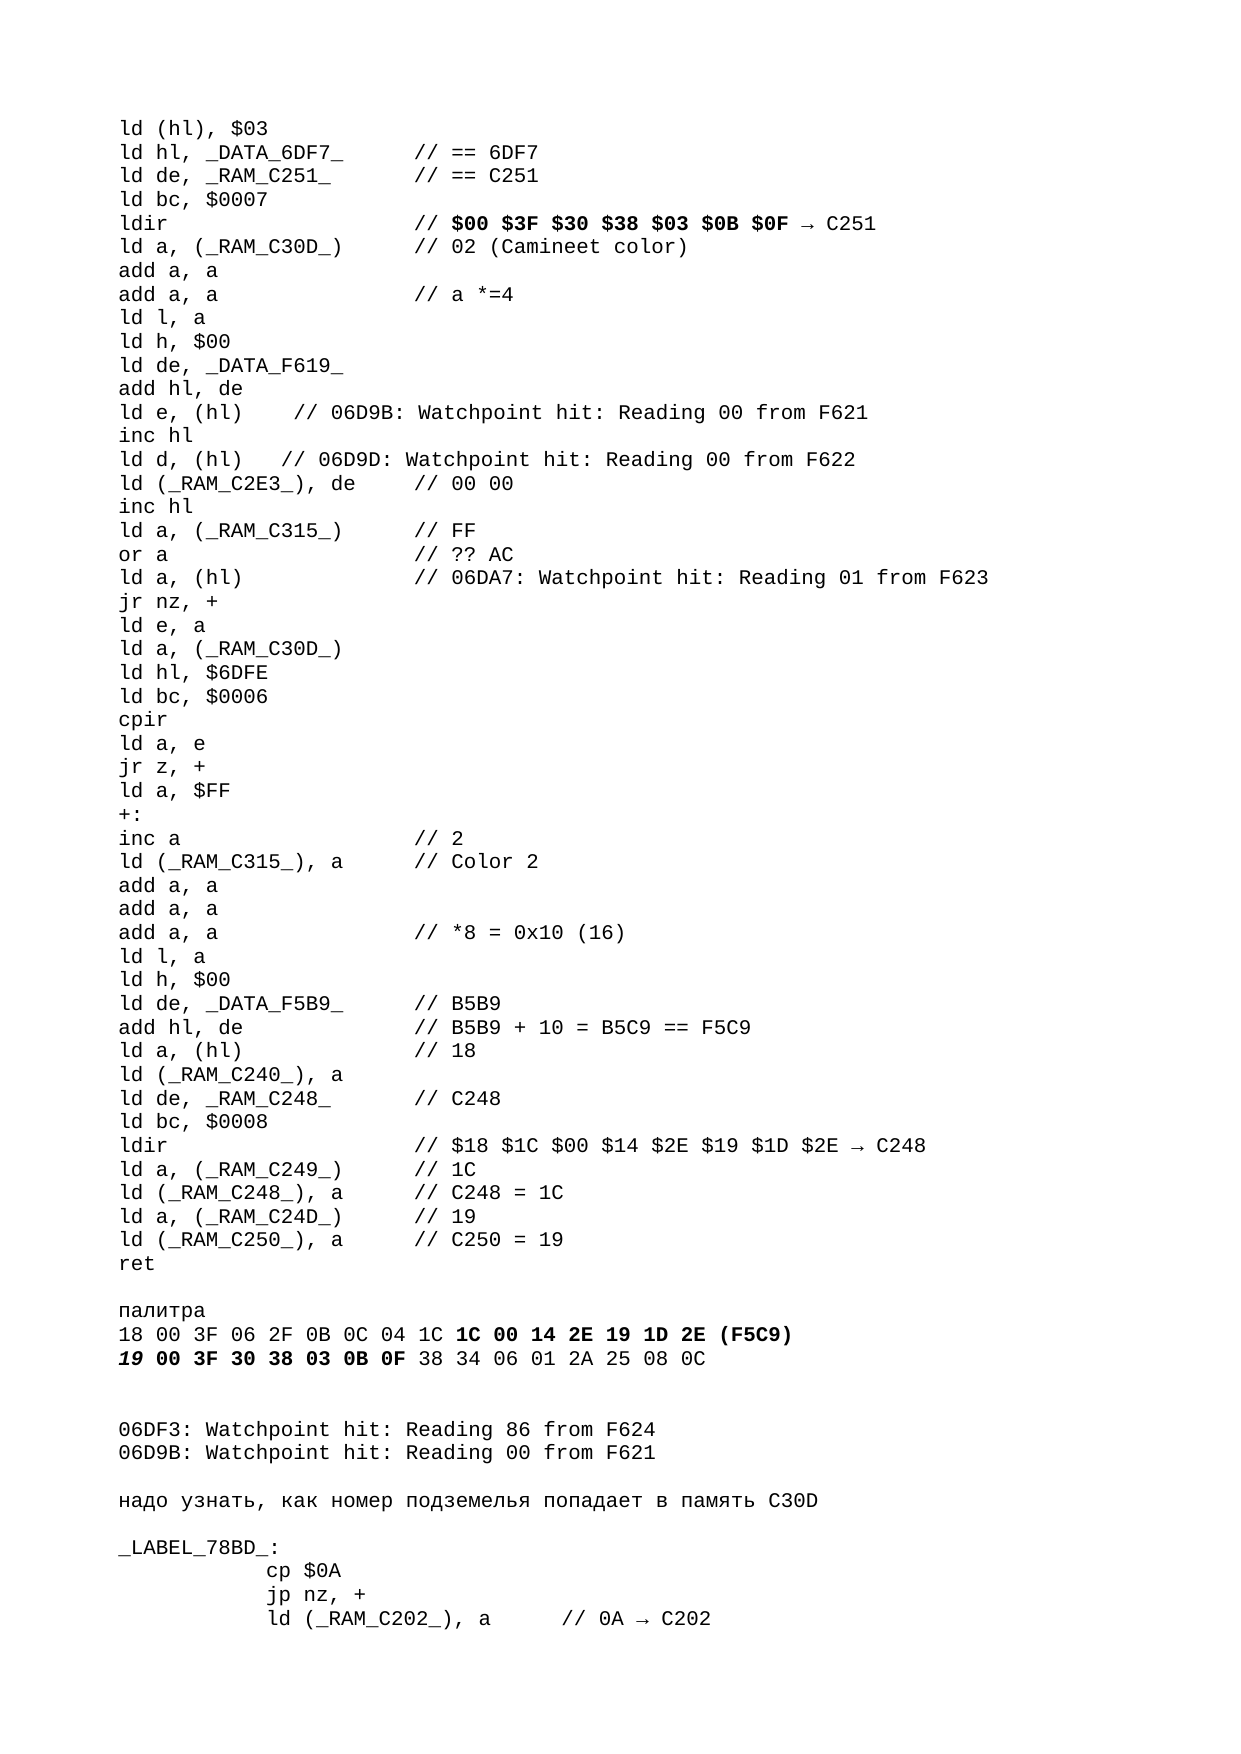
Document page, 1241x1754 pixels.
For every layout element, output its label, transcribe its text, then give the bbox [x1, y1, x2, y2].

text ld h, $00 [118, 331, 1122, 354]
text inc hl [118, 496, 1122, 520]
text add a, a // *8 = 0x10 (16) [118, 922, 1122, 946]
text jr nz, + [118, 591, 1122, 615]
text 19 00 3F 30 38 03 0B 0F 38 34 06 01 2A 25 08 0C [118, 1348, 1122, 1371]
text _LABEL_78BD_: [118, 1537, 1122, 1561]
text ld bc, $0006 [118, 686, 1122, 709]
text ld bc, $0008 [118, 1111, 1122, 1135]
text ld (_RAM_C202_), a // 0A → C202 [118, 1608, 1122, 1631]
text ret [118, 1253, 1122, 1277]
text надо узнать, как номер подземелья попадает в память C30D [118, 1489, 1122, 1513]
text ld de, _DATA_F619_ [118, 354, 1122, 378]
text ld de, _DATA_F5B9_ // B5B9 [118, 993, 1122, 1017]
text ldir // $00 $3F $30 $38 $03 $0B $0F → C251 [118, 213, 1122, 236]
text ld l, a [118, 946, 1122, 969]
text ld a, (_RAM_C30D_) [118, 638, 1122, 662]
text ld (_RAM_C250_), a // C250 = 19 [118, 1229, 1122, 1253]
text inc a // 2 [118, 827, 1122, 851]
text +: [118, 804, 1122, 827]
text ld (_RAM_C248_), a // C248 = 1C [118, 1182, 1122, 1206]
text ld hl, _DATA_6DF7_ // == 6DF7 [118, 142, 1122, 165]
text 06DF3: Watchpoint hit: Reading 86 from F624 [118, 1419, 1122, 1442]
text jp nz, + [118, 1584, 1122, 1608]
text ld (_RAM_C2E3_), de // 00 00 [118, 473, 1122, 496]
text ld hl, $6DFE [118, 662, 1122, 686]
text jr z, + [118, 757, 1122, 780]
text ld e, a [118, 615, 1122, 638]
text ld de, _RAM_C251_ // == C251 [118, 165, 1122, 189]
text ld e, (hl) // 06D9B: Watchpoint hit: Reading 00 from F621 [118, 402, 1122, 426]
text ld a, $FF [118, 780, 1122, 804]
text cp $0A [118, 1561, 1122, 1584]
text add hl, de [118, 378, 1122, 402]
text ld l, a [118, 307, 1122, 331]
text add a, a [118, 898, 1122, 922]
text cpir [118, 709, 1122, 733]
text ld d, (hl) // 06D9D: Watchpoint hit: Reading 00 from F622 [118, 449, 1122, 473]
text ld a, (_RAM_C30D_) // 02 (Camineet color) [118, 236, 1122, 260]
text inc hl [118, 426, 1122, 449]
text add a, a [118, 875, 1122, 898]
text ld bc, $0007 [118, 189, 1122, 213]
text ld a, e [118, 733, 1122, 757]
text add a, a // a *=4 [118, 284, 1122, 307]
text ld de, _RAM_C248_ // C248 [118, 1088, 1122, 1111]
text ld a, (hl) // 18 [118, 1040, 1122, 1064]
text ld a, (hl) // 06DA7: Watchpoint hit: Reading 01 from F623 [118, 567, 1122, 591]
text add hl, de // B5B9 + 10 = B5C9 == F5C9 [118, 1017, 1122, 1040]
text ld (_RAM_C240_), a [118, 1064, 1122, 1088]
text ld (hl), $03 [118, 118, 1122, 142]
text ld (_RAM_C315_), a // Color 2 [118, 851, 1122, 875]
text or a // ?? AC [118, 544, 1122, 567]
text ldir // $18 $1C $00 $14 $2E $19 $1D $2E → C248 [118, 1135, 1122, 1158]
text 06D9B: Watchpoint hit: Reading 00 from F621 [118, 1442, 1122, 1466]
text 18 00 3F 06 2F 0B 0C 04 1C 1C 00 14 2E 19 1D 2E (F5C9) [118, 1324, 1122, 1348]
text ld h, $00 [118, 969, 1122, 993]
text палитра [118, 1300, 1122, 1324]
text add a, a [118, 260, 1122, 284]
text ld a, (_RAM_C24D_) // 19 [118, 1206, 1122, 1229]
text ld a, (_RAM_C315_) // FF [118, 520, 1122, 544]
text ld a, (_RAM_C249_) // 1C [118, 1158, 1122, 1182]
